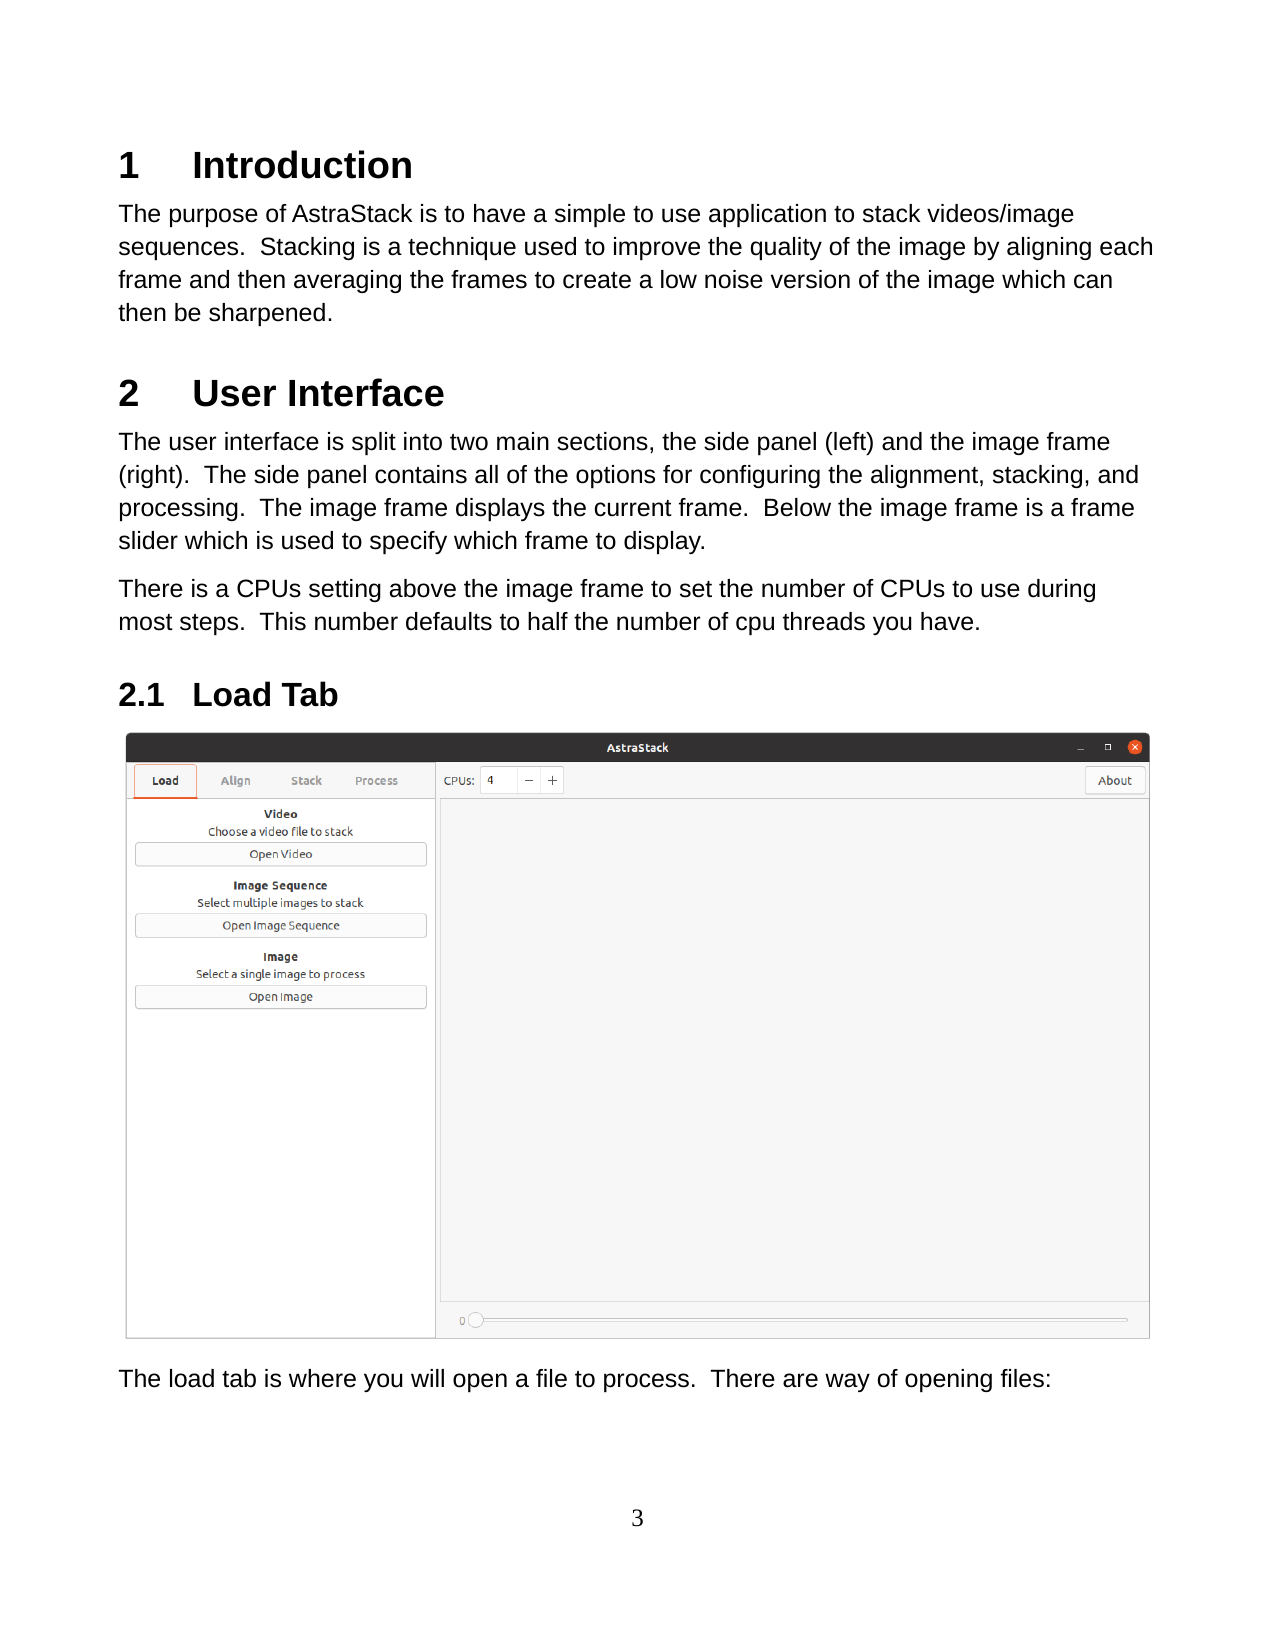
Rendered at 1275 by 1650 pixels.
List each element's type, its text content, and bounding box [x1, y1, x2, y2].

text The user interface is split into two main sections, the side panel (left) and the image frame (right). The side panel contains all of the options for configuring the alignment, stacking, and processing. The image frame displays the current frame. Below the image frame is a frame slider which is used to specify which frame to display. [118, 427, 1157, 555]
subtitle Load Tab [118, 675, 1157, 714]
text The load tab is where you will open a file to process. There are way of opening files: [118, 1364, 1157, 1393]
subtitle User Interface [118, 371, 1157, 414]
text The purpose of AstraStack is to have a simple to use application to stack videos/image sequences. Stacking is a technique used to improve the quality of the image by aligning each frame and then averaging the frames to create a low noise version of the image which can then be sharpened. [118, 199, 1157, 327]
text There is a CPUs setting above the image frame to set the number of CPUs to use during most steps. This number defaults to half the number of cpu threads you have. [118, 574, 1157, 636]
picture [118, 726, 1157, 1346]
subtitle Introduction [118, 143, 1157, 187]
